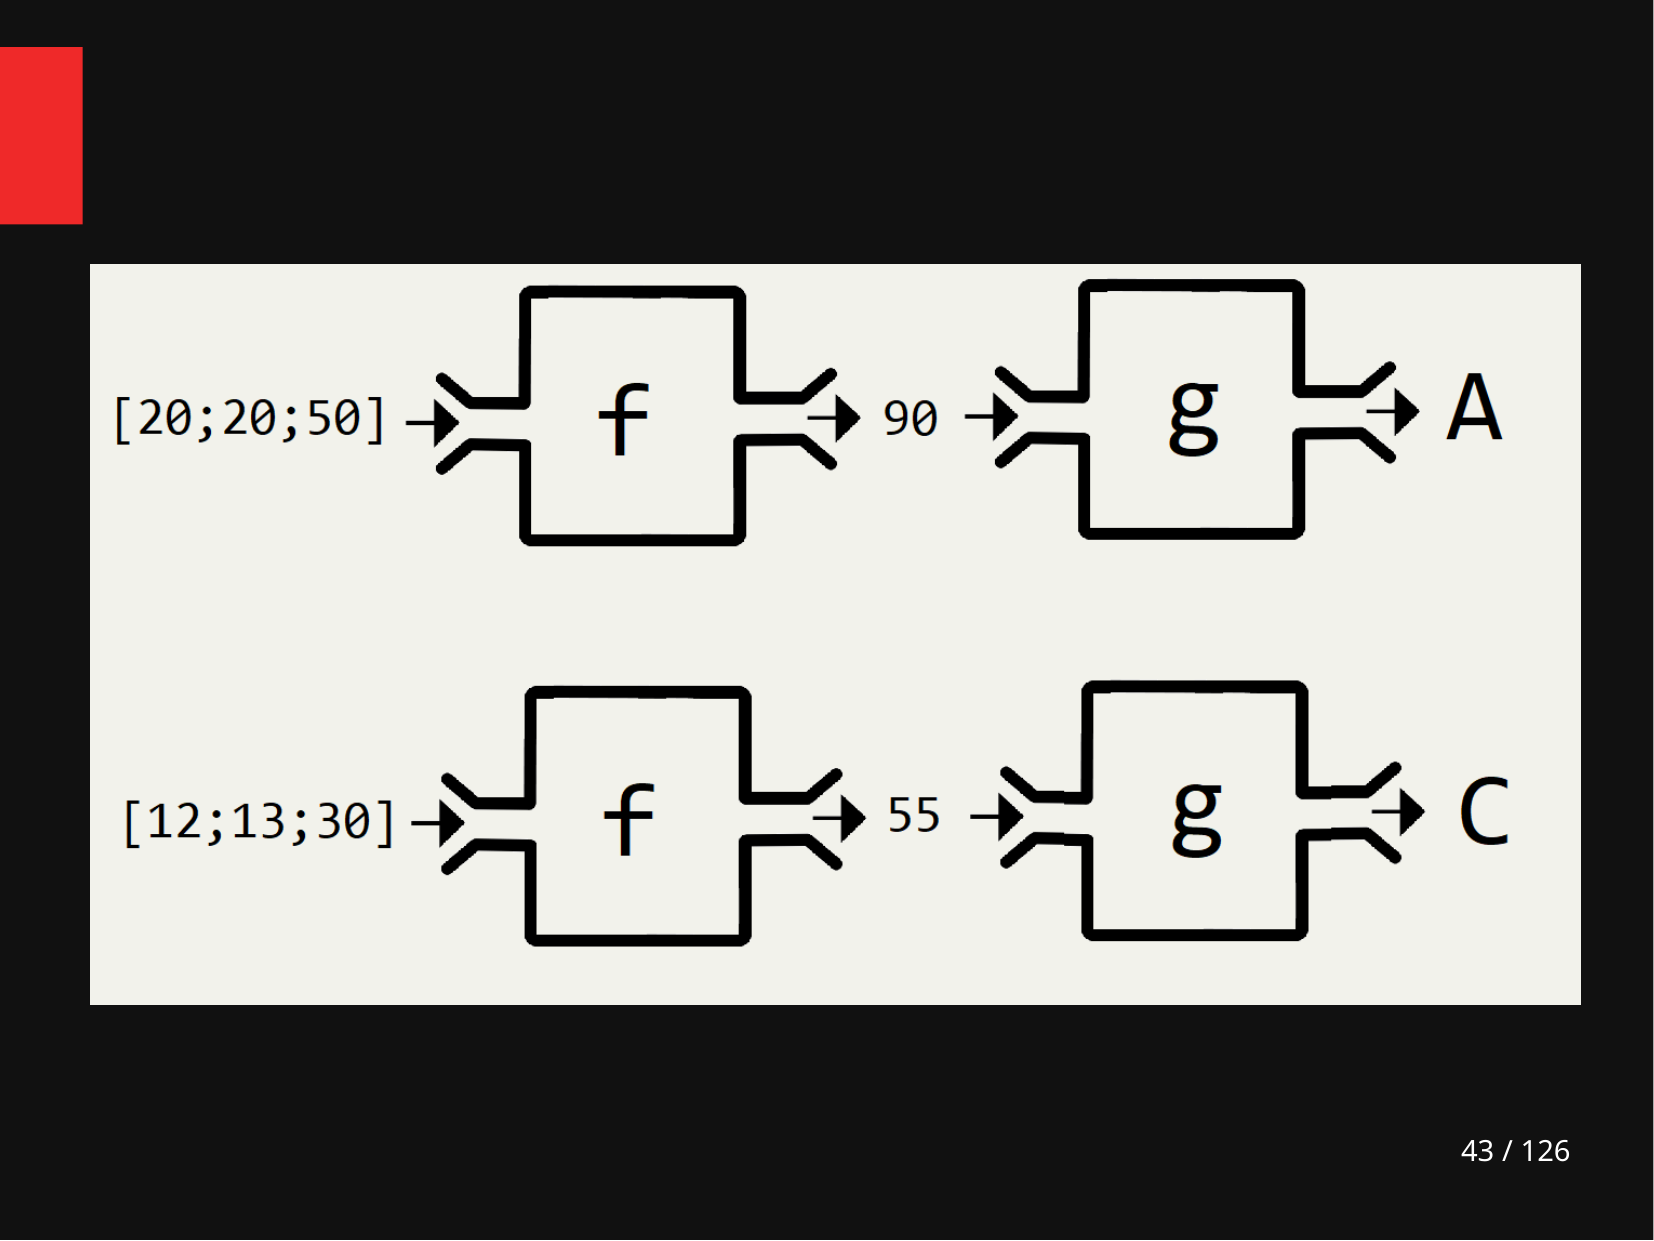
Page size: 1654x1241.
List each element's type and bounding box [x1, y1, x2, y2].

picture [90, 264, 1581, 1006]
